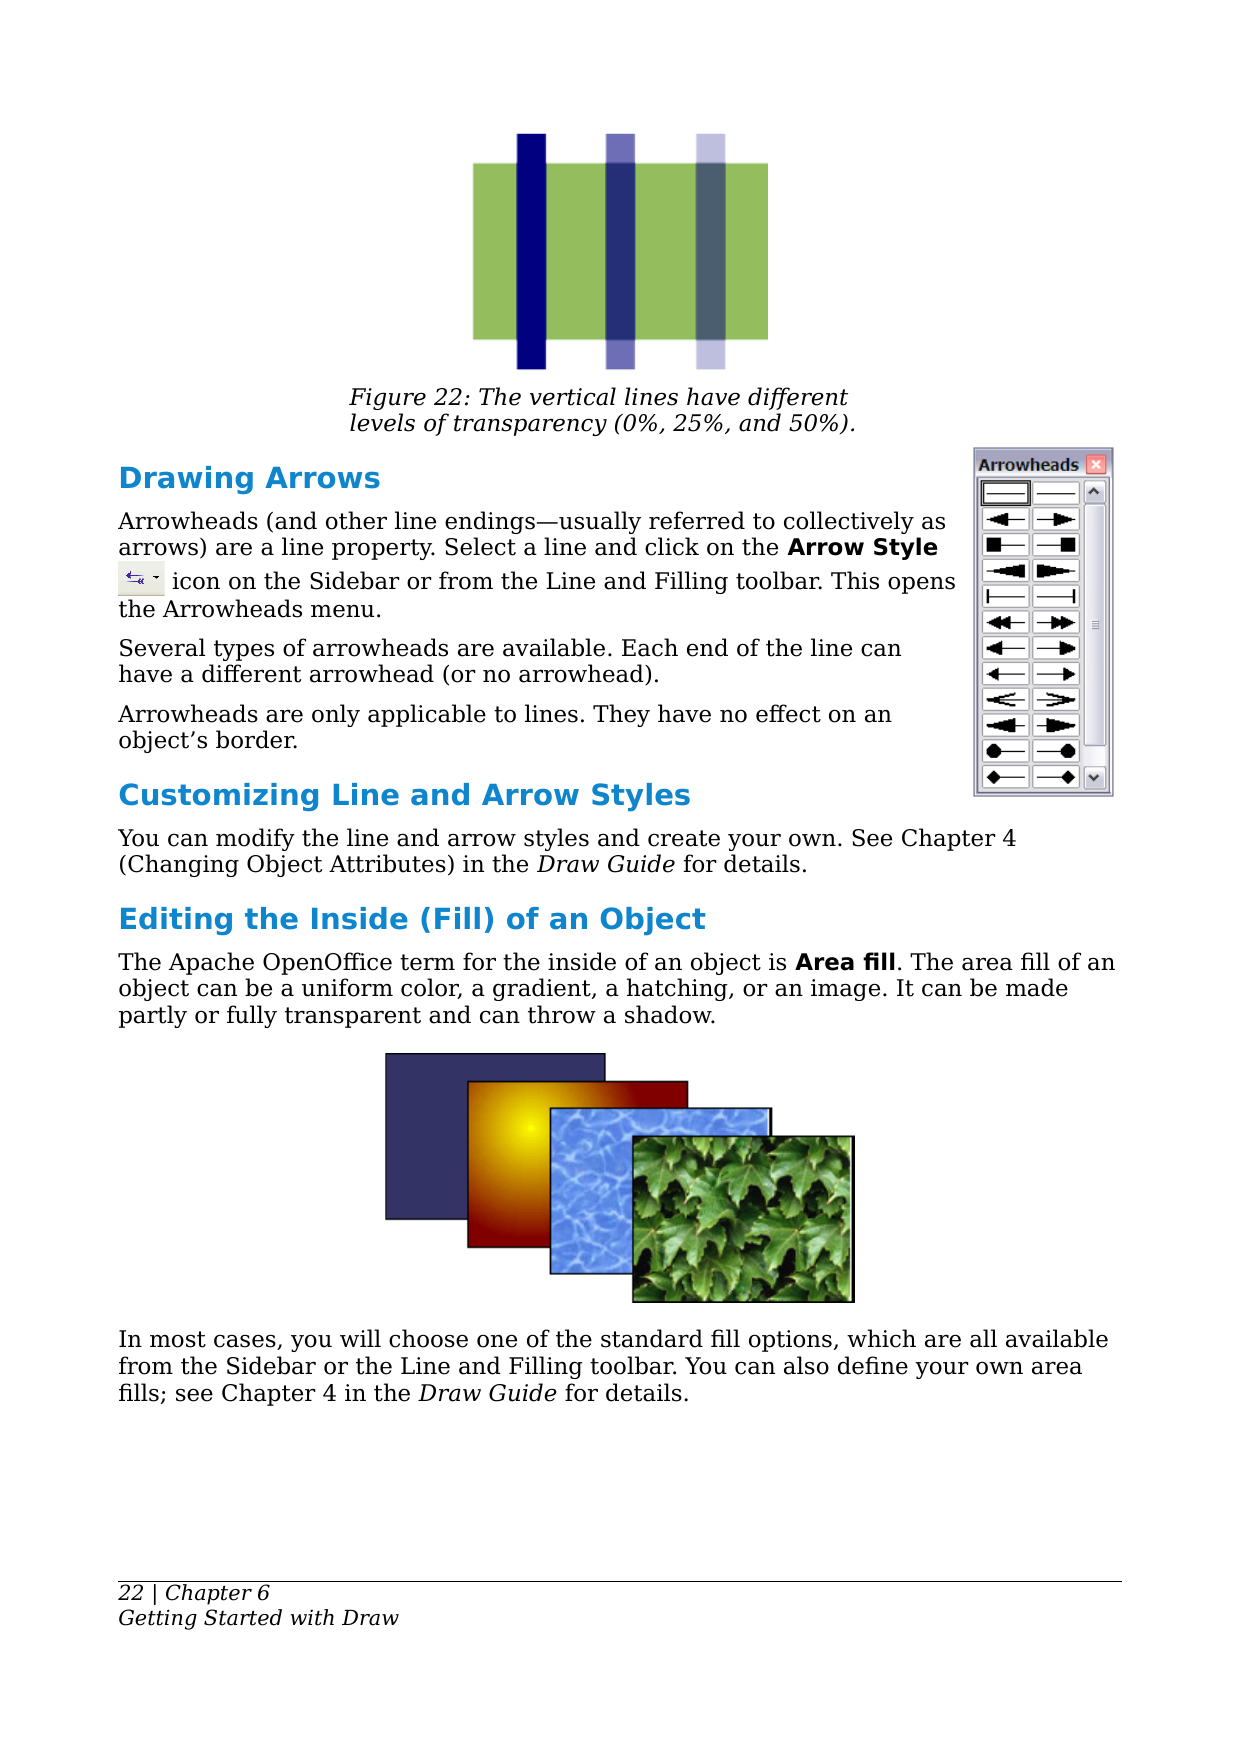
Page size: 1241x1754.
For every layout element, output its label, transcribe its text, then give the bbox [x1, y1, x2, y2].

text Arrowheads (and other line endings—usually referred to collectively as arrows) are a line property. Select a line and click on the Arrow Style icon on the Sidebar or from the Line and Filling toolbar. This opens the Arrowheads menu. [118, 508, 970, 622]
text Arrowheads are only applicable to lines. They have no effect on an object’s border. [118, 701, 970, 754]
picture [385, 1053, 855, 1303]
text Several types of arrowheads are available. Each end of the line can have a different arrowhead (or no arrowhead). [118, 635, 970, 688]
subtitle Customizing Line and Arrow Styles [118, 778, 1122, 812]
text In most cases, you will choose one of the standard fill options, which are all available from the Sidebar or the Line and Filling toolbar. You can also define your own area fills; see Chapter 4 in the Draw Guide for details. [118, 1326, 1122, 1406]
picture [472, 118, 768, 384]
text The Apache OpenOffice term for the inside of an object is Area fill. The area fill of an object can be a uniform color, a gradient, a hatching, or an image. It can be made partly or fully transparent and can throw a shadow. [118, 949, 1122, 1029]
subtitle Editing the Inside (Fill) of an Object [118, 902, 1122, 936]
picture [118, 561, 165, 596]
picture [970, 444, 1116, 799]
text You can modify the line and arrow styles and create your own. See Chapter 4 (Changing Object Attributes) in the Draw Guide for details. [118, 825, 1122, 878]
text Figure 22: The vertical lines have different levels of transparency (0%, 25%, and 50%). [349, 384, 891, 437]
subtitle Drawing Arrows [118, 461, 970, 495]
